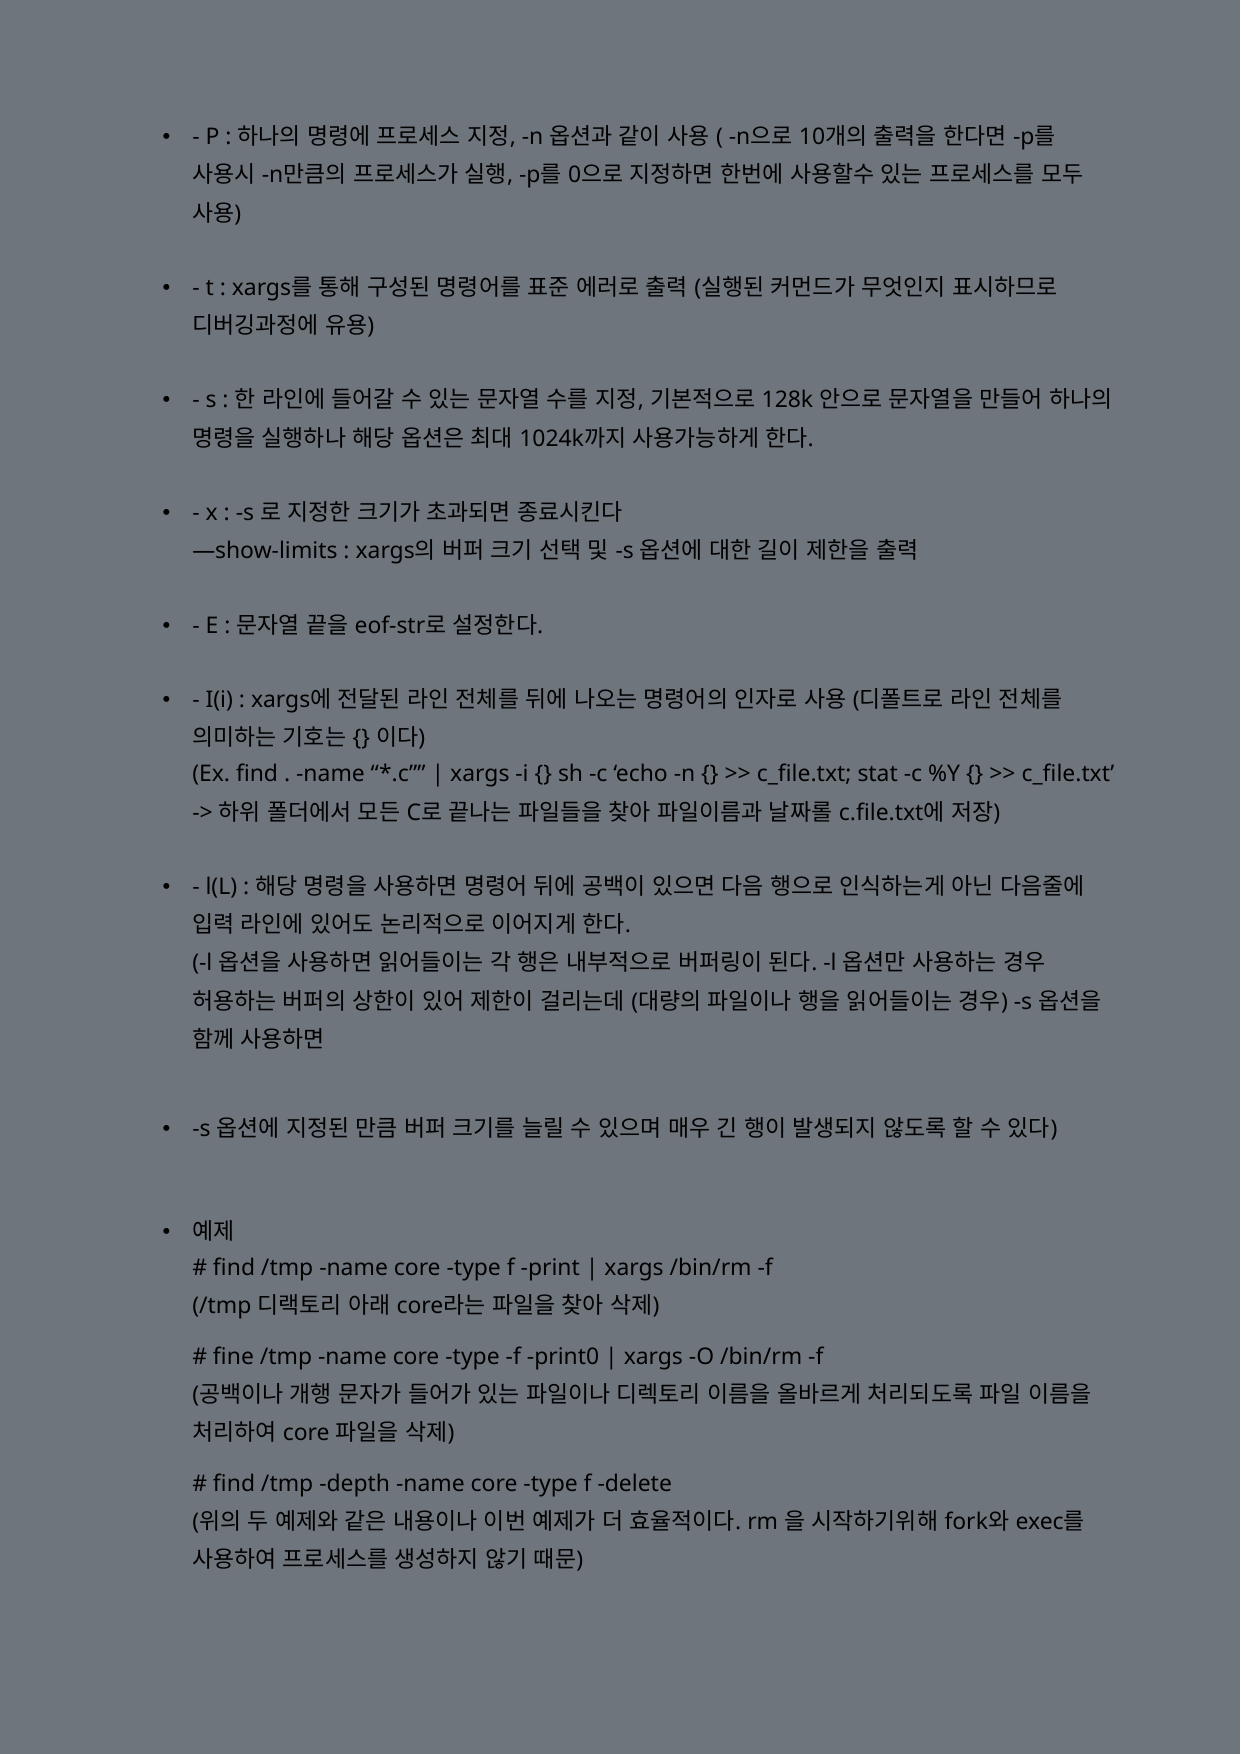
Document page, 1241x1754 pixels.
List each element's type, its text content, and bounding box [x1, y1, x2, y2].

list - l(L) : 해당 명령을 사용하면 명령어 뒤에 공백이 있으면 다음 행으로 인식하는게 아닌 다음줄에 입력 라인에 있어도 논리적으로 이어지게 한다. [162, 868, 1122, 939]
list - x : -s 로 지정한 크기가 초과되면 종료시킨다 [162, 494, 1122, 527]
list - P : 하나의 명령에 프로세스 지정, -n 옵션과 같이 사용 ( -n으로 10개의 출력을 한다면 -p를 사용시 -n만큼의 프로세스가 실행, -p를 0으로 지정하면 한번에 사용할수 있는 프로세스를 모두 사용) [162, 118, 1122, 228]
list (위의 두 예제와 같은 내용이나 이번 예제가 더 효율적이다. rm 을 시작하기위해 fork와 exec를 사용하여 프로세스를 생성하지 않기 때문) [162, 1503, 1122, 1574]
list - s : 한 라인에 들어갈 수 있는 문자열 수를 지정, 기본적으로 128k 안으로 문자열을 만들어 하나의 명령을 실행하나 해당 옵션은 최대 1024k까지 사용가능하게 한다. [162, 381, 1122, 453]
list # find /tmp -name core -type f -print | xargs /bin/rm -f [162, 1251, 1122, 1282]
list (/tmp 디랙토리 아래 core라는 파일을 찾아 삭제) [162, 1287, 1122, 1320]
list (-l 옵션을 사용하면 읽어들이는 각 행은 내부적으로 버퍼링이 된다. -l 옵션만 사용하는 경우 허용하는 버퍼의 상한이 있어 제한이 걸리는데 (대량의 파일이나 행을 읽어들이는 경우) -s 옵션을 함께 사용하면 [162, 944, 1122, 1054]
list - I(i) : xargs에 전달된 라인 전체를 뒤에 나오는 명령어의 인자로 사용 (디폴트로 라인 전체를 의미하는 기호는 {} 이다) [162, 681, 1122, 752]
list -s 옵션에 지정된 만큼 버퍼 크기를 늘릴 수 있으며 매우 긴 행이 발생되지 않도록 할 수 있다) [162, 1109, 1122, 1143]
list —show-limits : xargs의 버퍼 크기 선택 및 -s 옵션에 대한 길이 제한을 출력 [162, 532, 1122, 566]
list # find /tmp -depth -name core -type f -delete [162, 1467, 1122, 1498]
list (Ex. find . -name “*.c”” | xargs -i {} sh -c ‘echo -n {} >> c_file.txt; stat -c %Y {} >> c_file.txt’ -> 하위 폴더에서 모든 C로 끝나는 파일들을 찾아 파일이름과 날짜롤 c.file.txt에 저장) [162, 757, 1122, 827]
list 예제 [162, 1213, 1122, 1246]
list - t : xargs를 통해 구성된 명령어를 표준 에러로 출력 (실행된 커먼드가 무엇인지 표시하므로 디버깅과정에 유용) [162, 269, 1122, 340]
list - E : 문자열 끝을 eof-str로 설정한다. [162, 606, 1122, 640]
list (공백이나 개행 문자가 들어가 있는 파일이나 디렉토리 이름을 올바르게 처리되도록 파일 이름을 처리하여 core 파일을 삭제) [162, 1376, 1122, 1447]
list # fine /tmp -name core -type -f -print0 | xargs -O /bin/rm -f [162, 1340, 1122, 1371]
